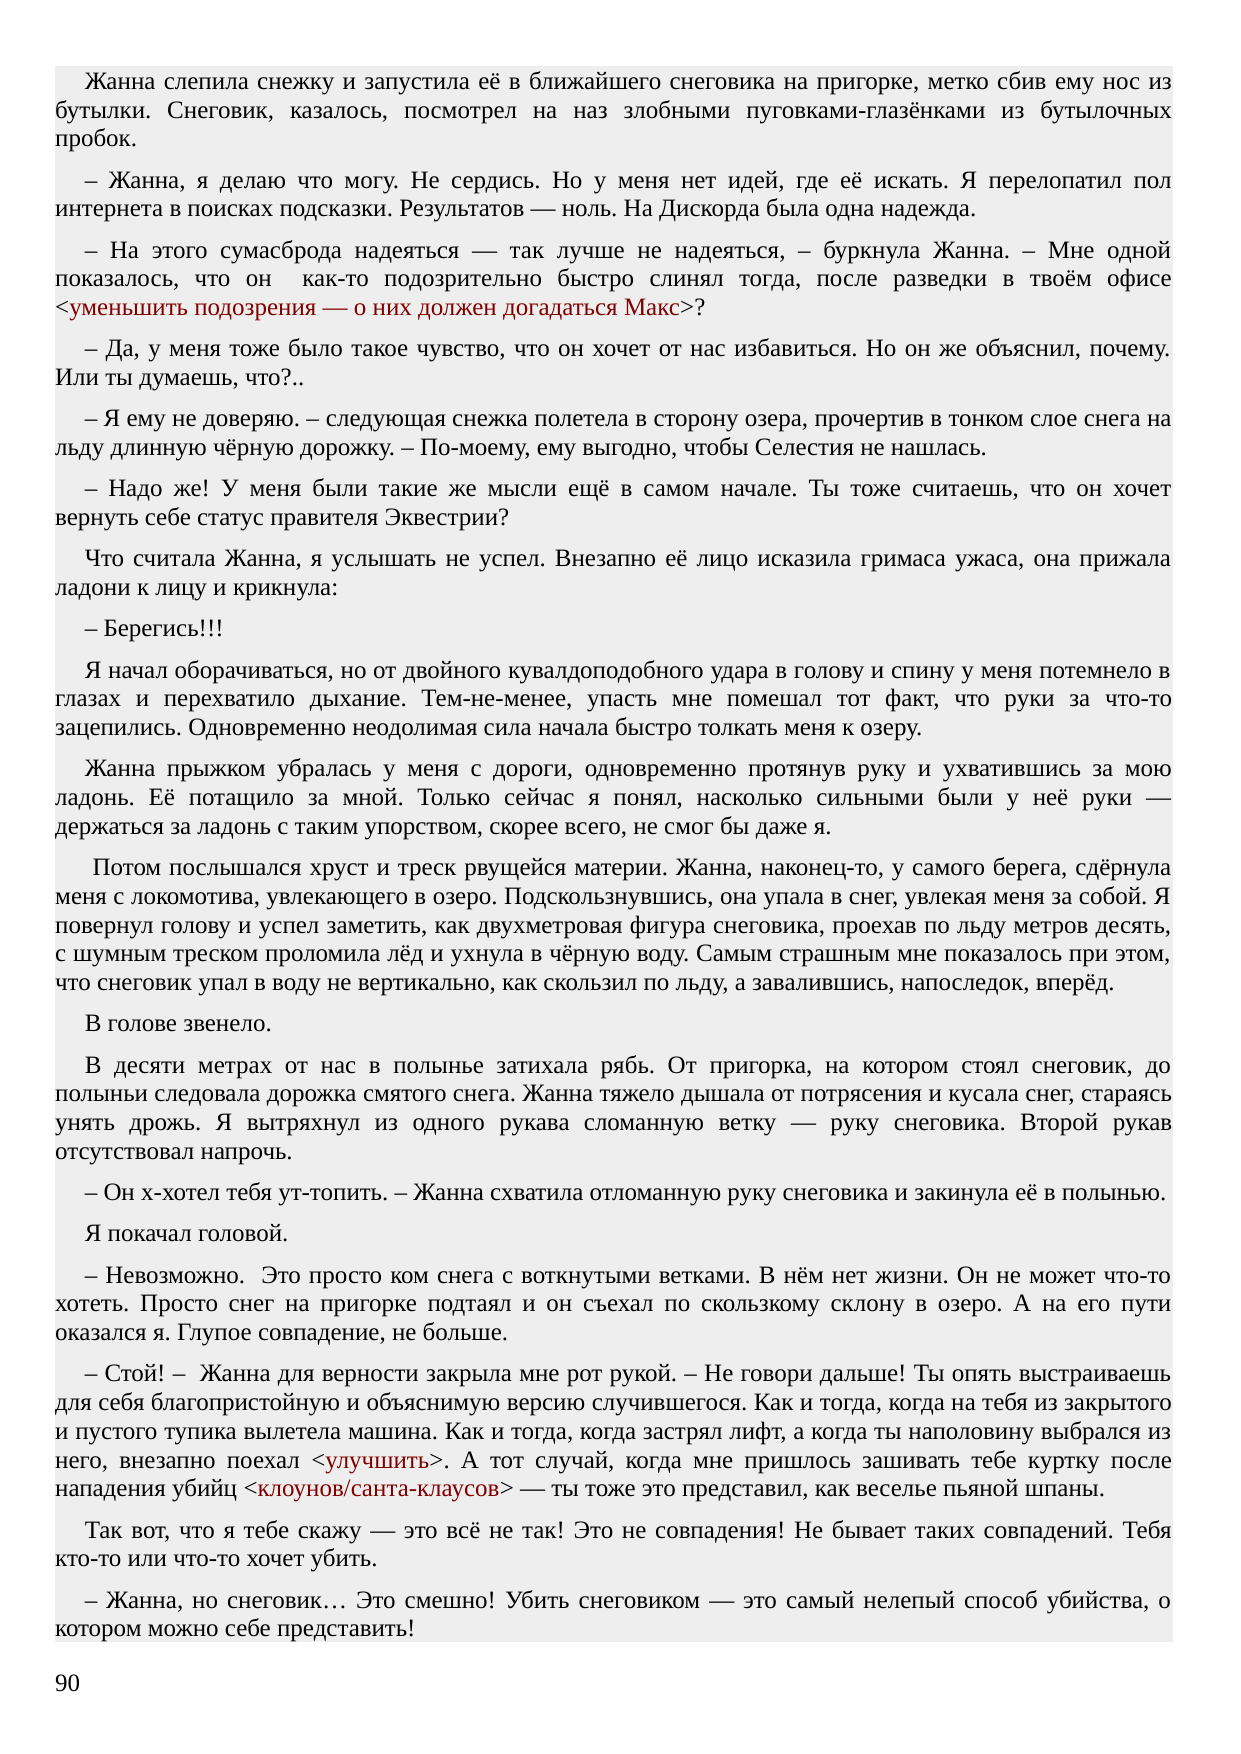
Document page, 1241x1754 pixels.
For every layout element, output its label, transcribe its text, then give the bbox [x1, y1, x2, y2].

text – Жанна, но снеговик… Это смешно! Убить снеговиком — это самый нелепый способ убийства, о котором можно себе представить! [55, 1585, 1173, 1642]
text Что считала Жанна, я услышать не успел. Внезапно её лицо исказила гримаса ужаса, она прижала ладони к лицу и крикнула: [55, 543, 1173, 601]
text Потом послышался хруст и треск рвущейся материи. Жанна, наконец-то, у самого берега, сдёрнула меня с локомотива, увлекающего в озеро. Подскользнувшись, она упала в снег, увлекая меня за собой. Я повернул голову и успел заметить, как двухметровая фигура снеговика, проехав по льду метров десять, с шумным треском проломила лёд и ухнула в чёрную воду. Самым страшным мне показалось при этом, что снеговик упал в воду не вертикально, как скользил по льду, а завалившись, напоследок, вперёд. [55, 852, 1173, 996]
text – Я ему не доверяю. – следующая снежка полетела в сторону озера, прочертив в тонком слое снега на льду длинную чёрную дорожку. – По-моему, ему выгодно, чтобы Селестия не нашлась. [55, 403, 1173, 461]
text Я покачал головой. [55, 1218, 1173, 1247]
text – Невозможно. Это просто ком снега с воткнутыми ветками. В нём нет жизни. Он не может что-то хотеть. Просто снег на пригорке подтаял и он съехал по скользкому склону в озеро. А на его пути оказался я. Глупое совпадение, не больше. [55, 1260, 1173, 1346]
text Так вот, что я тебе скажу — это всё не так! Это не совпадения! Не бывает таких совпадений. Тебя кто-то или что-то хочет убить. [55, 1515, 1173, 1572]
text – Жанна, я делаю что могу. Не сердись. Но у меня нет идей, где её искать. Я перелопатил пол интернета в поисках подсказки. Результатов — ноль. На Дискорда была одна надежда. [55, 165, 1173, 222]
text – Берегись!!! [55, 613, 1173, 642]
text Жанна прыжком убралась у меня с дороги, одновременно протянув руку и ухватившись за мою ладонь. Её потащило за мной. Только сейчас я понял, насколько сильными были у неё руки — держаться за ладонь с таким упорством, скорее всего, не смог бы даже я. [55, 753, 1173, 840]
text – Надо же! У меня были такие же мысли ещё в самом начале. Ты тоже считаешь, что он хочет вернуть себе статус правителя Эквестрии? [55, 473, 1173, 531]
text – На этого сумасброда надеяться — так лучше не надеяться, – буркнула Жанна. – Мне одной показалось, что он как-то подозрительно быстро слинял тогда, после разведки в твоём офисе <уменьшить подозрения — о них должен догадаться Макс>? [55, 235, 1173, 321]
text Я начал оборачиваться, но от двойного кувалдоподобного удара в голову и спину у меня потемнело в глазах и перехватило дыхание. Тем-не-менее, упасть мне помешал тот факт, что руки за что-то зацепились. Одновременно неодолимая сила начала быстро толкать меня к озеру. [55, 655, 1173, 741]
text – Он х-хотел тебя ут-топить. – Жанна схватила отломанную руку снеговика и закинула её в полынью. [55, 1177, 1173, 1206]
text В голове звенело. [55, 1008, 1173, 1037]
text – Стой! – Жанна для верности закрыла мне рот рукой. – Не говори дальше! Ты опять выстраиваешь для себя благопристойную и объяснимую версию случившегося. Как и тогда, когда на тебя из закрытого и пустого тупика вылетела машина. Как и тогда, когда застрял лифт, а когда ты наполовину выбрался из него, внезапно поехал <улучшить>. А тот случай, когда мне пришлось зашивать тебе куртку после нападения убийц <клоунов/санта-клаусов> — ты тоже это представил, как веселье пьяной шпаны. [55, 1358, 1173, 1502]
text Жанна слепила снежку и запустила её в ближайшего снеговика на пригорке, метко сбив ему нос из бутылки. Снеговик, казалось, посмотрел на наз злобными пуговками-глазёнками из бутылочных пробок. [55, 66, 1173, 152]
text – Да, у меня тоже было такое чувство, что он хочет от нас избавиться. Но он же объяснил, почему. Или ты думаешь, что?.. [55, 333, 1173, 391]
text В десяти метрах от нас в полынье затихала рябь. От пригорка, на котором стоял снеговик, до полыньи следовала дорожка смятого снега. Жанна тяжело дышала от потрясения и кусала снег, стараясь унять дрожь. Я вытряхнул из одного рукава сломанную ветку — руку снеговика. Второй рукав отсутствовал напрочь. [55, 1050, 1173, 1165]
